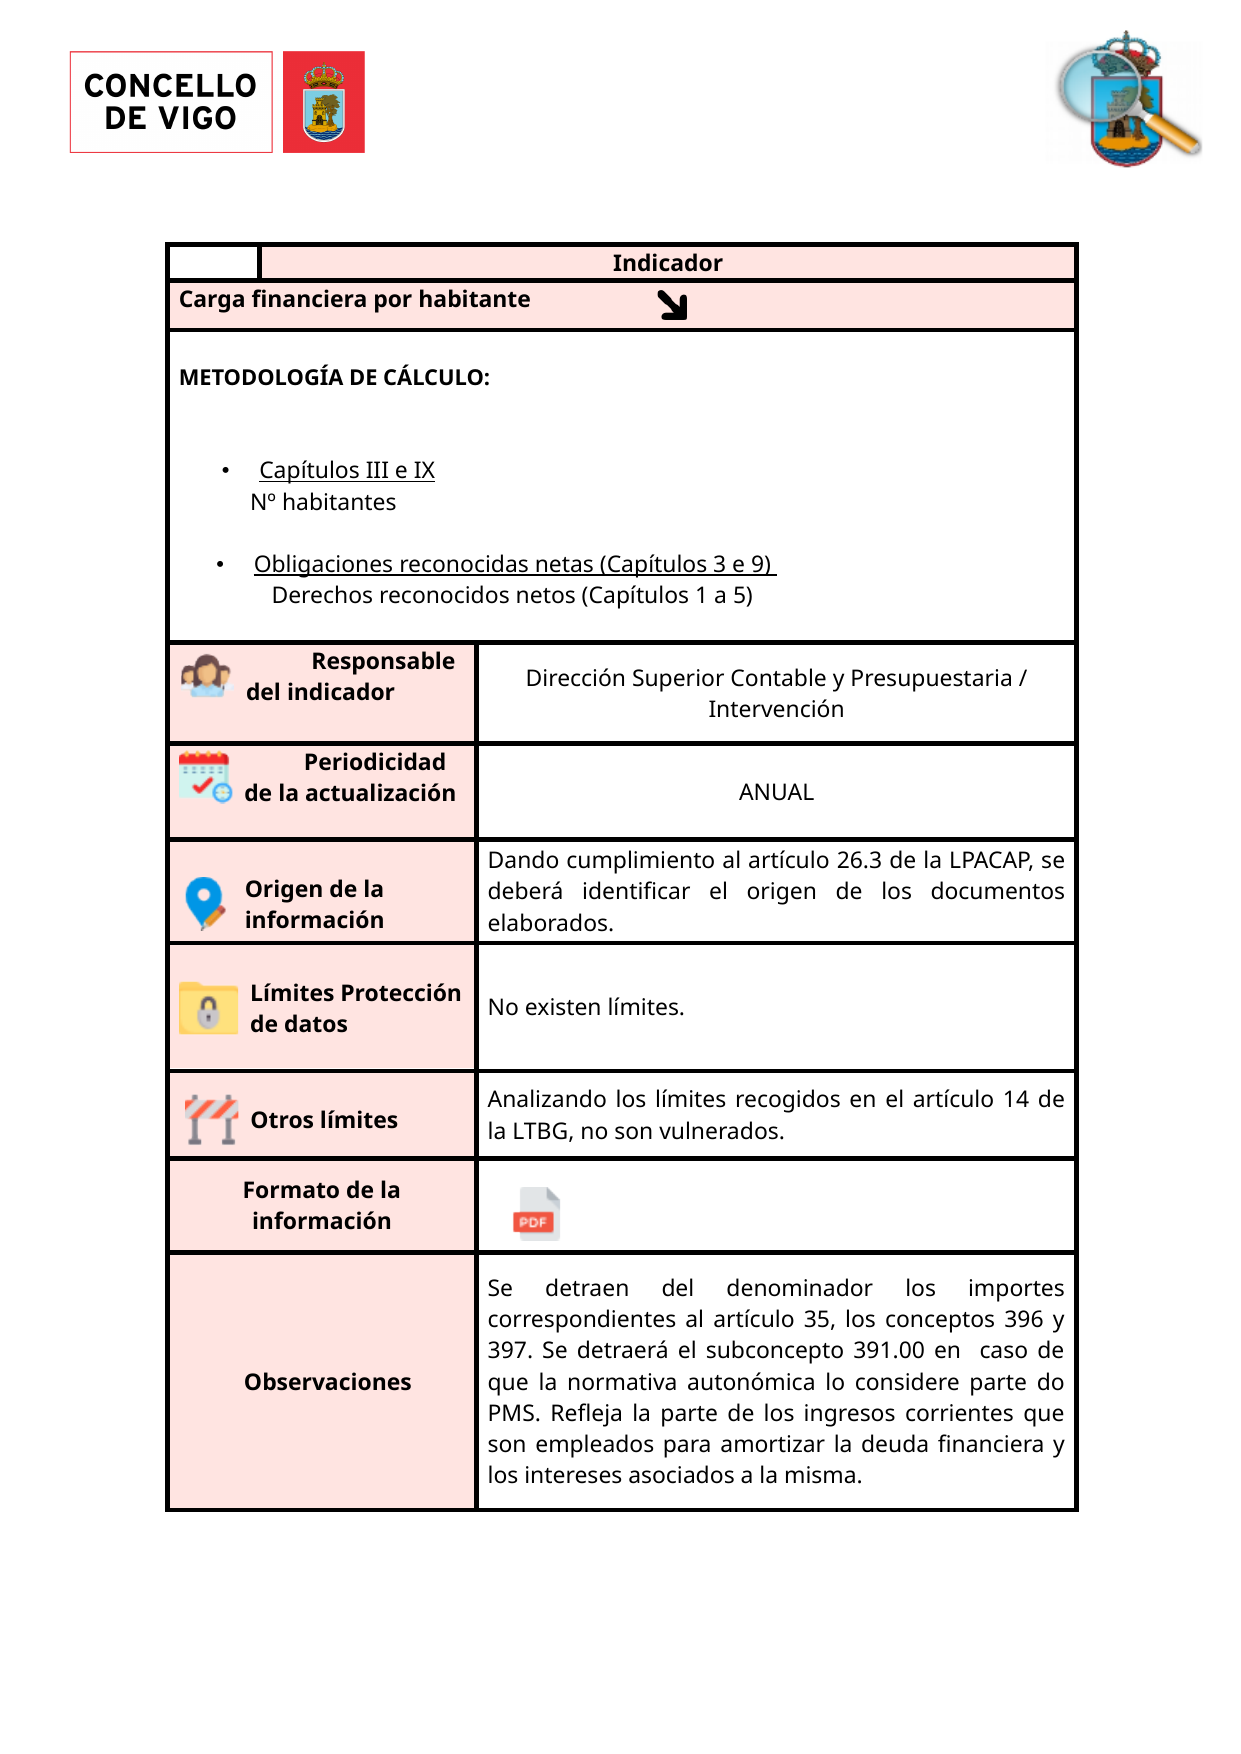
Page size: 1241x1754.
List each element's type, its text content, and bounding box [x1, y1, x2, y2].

table_cell Dirección Superior Contable y Presupuestaria / Intervención [479, 645, 1074, 741]
picture [179, 750, 233, 804]
table_cell ANUAL [479, 746, 1074, 837]
table_cell Origen de la información [170, 842, 474, 941]
table_cell Formato de la información [170, 1161, 474, 1250]
picture [179, 979, 239, 1039]
picture [1040, 26, 1218, 186]
picture [69, 51, 365, 153]
table_cell Analizando los límites recogidos en el artículo 14 de la LTBG, no son vulnerados. [479, 1073, 1074, 1156]
table_cell Otros límites [170, 1073, 474, 1156]
table_cell Se detraen del denominador los importes correspondientes al artículo 35, los conceptos 396 y 397. Se detraerá el subconcepto 391.00 en caso de que la normativa autonómica lo considere parte do PMS. Refleja la parte de los ingresos corrientes que son empleados para amortizar la deuda financiera y los intereses asociados a la misma. [479, 1255, 1074, 1508]
table_cell [479, 1161, 1074, 1250]
table_cell METODOLOGÍA DE CÁLCULO: Capítulos III e IX Nº habitantes Obligaciones reconocidas netas (Capítulos 3 e 9) Derechos reconocidos netos (Capítulos 1 a 5) [170, 332, 1074, 640]
picture [181, 649, 234, 703]
picture [179, 877, 233, 931]
picture [657, 290, 687, 320]
table_cell Periodicidad de la actualización [170, 746, 474, 837]
picture [510, 1187, 564, 1241]
table_cell Responsable del indicador [170, 645, 474, 741]
picture [185, 1093, 239, 1147]
table_cell Límites Protección de datos [170, 945, 474, 1068]
table_cell Carga financiera por habitante [170, 283, 1074, 328]
picture [197, 889, 211, 901]
table_header Indicador [262, 247, 1074, 278]
table_cell Observaciones [170, 1255, 474, 1508]
table_cell No existen límites. [479, 945, 1074, 1068]
table_cell Dando cumplimiento al artículo 26.3 de la LPACAP, se deberá identificar el origen de los documentos elaborados. [479, 842, 1074, 941]
table_header [170, 247, 257, 278]
